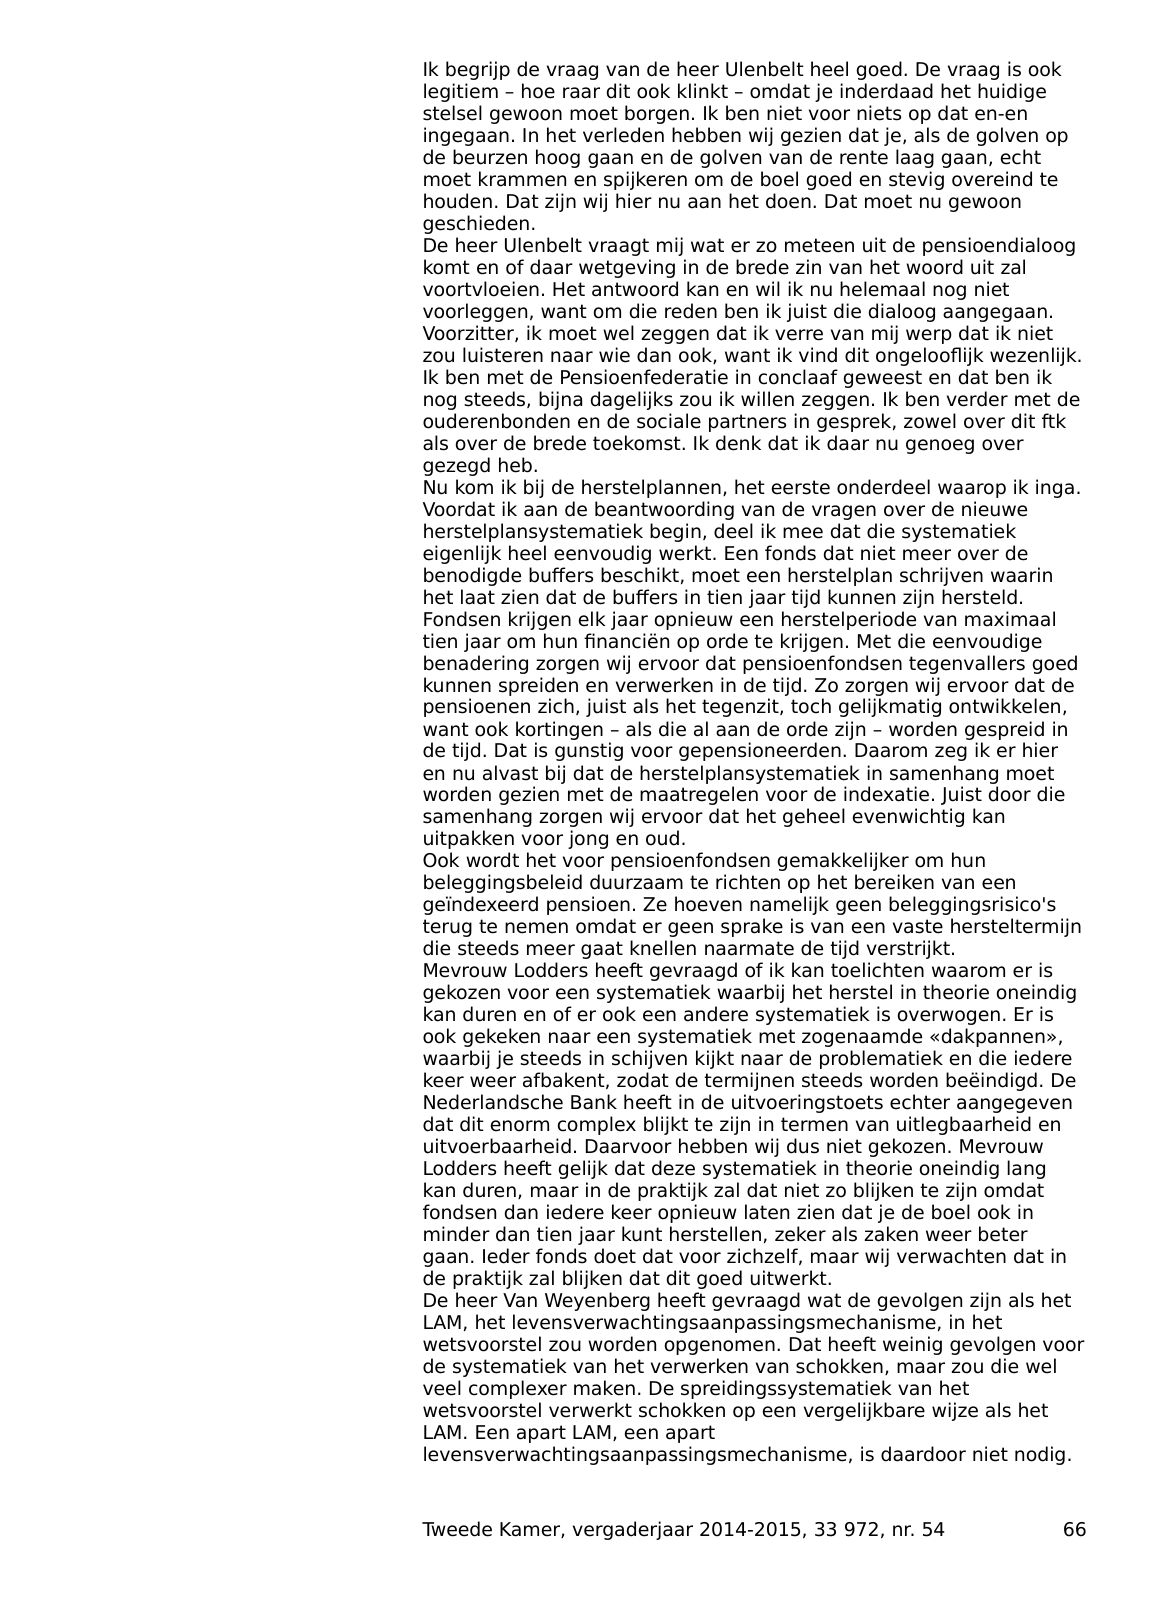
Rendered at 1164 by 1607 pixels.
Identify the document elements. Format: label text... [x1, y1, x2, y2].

text De heer Ulenbelt vraagt mij wat er zo meteen uit de pensioendialoog komt en of daar wetgeving in de brede zin van het woord uit zal voortvloeien. Het antwoord kan en wil ik nu helemaal nog niet voorleggen, want om die reden ben ik juist die dialoog aangegaan. Voorzitter, ik moet wel zeggen dat ik verre van mij werp dat ik niet zou luisteren naar wie dan ook, want ik vind dit ongelooflijk wezenlijk. Ik ben met de Pensioenfederatie in conclaaf geweest en dat ben ik nog steeds, bijna dagelijks zou ik willen zeggen. Ik ben verder met de ouderenbonden en de sociale partners in gesprek, zowel over dit ftk als over de brede toekomst. Ik denk dat ik daar nu genoeg over gezegd heb. [422, 235, 1087, 477]
text Nu kom ik bij de herstelplannen, het eerste onderdeel waarop ik inga. Voordat ik aan de beantwoording van de vragen over de nieuwe herstelplansystematiek begin, deel ik mee dat die systematiek eigenlijk heel eenvoudig werkt. Een fonds dat niet meer over de benodigde buffers beschikt, moet een herstelplan schrijven waarin het laat zien dat de buffers in tien jaar tijd kunnen zijn hersteld. Fondsen krijgen elk jaar opnieuw een herstelperiode van maximaal tien jaar om hun financiën op orde te krijgen. Met die eenvoudige benadering zorgen wij ervoor dat pensioenfondsen tegenvallers goed kunnen spreiden en verwerken in de tijd. Zo zorgen wij ervoor dat de pensioenen zich, juist als het tegenzit, toch gelijkmatig ontwikkelen, want ook kortingen – als die al aan de orde zijn – worden gespreid in de tijd. Dat is gunstig voor gepensioneerden. Daarom zeg ik er hier en nu alvast bij dat de herstelplansystematiek in samenhang moet worden gezien met de maatregelen voor de indexatie. Juist door die samenhang zorgen wij ervoor dat het geheel evenwichtig kan uitpakken voor jong en oud. [422, 477, 1087, 850]
text De heer Van Weyenberg heeft gevraagd wat de gevolgen zijn als het LAM, het levensverwachtingsaanpassingsmechanisme, in het wetsvoorstel zou worden opgenomen. Dat heeft weinig gevolgen voor de systematiek van het verwerken van schokken, maar zou die wel veel complexer maken. De spreidingssystematiek van het wetsvoorstel verwerkt schokken op een vergelijkbare wijze als het LAM. Een apart LAM, een apart levensverwachtingsaanpassingsmechanisme, is daardoor niet nodig. [422, 1290, 1087, 1466]
text Mevrouw Lodders heeft gevraagd of ik kan toelichten waarom er is gekozen voor een systematiek waarbij het herstel in theorie oneindig kan duren en of er ook een andere systematiek is overwogen. Er is ook gekeken naar een systematiek met zogenaamde «dakpannen», waarbij je steeds in schijven kijkt naar de problematiek en die iedere keer weer afbakent, zodat de termijnen steeds worden beëindigd. De Nederlandsche Bank heeft in de uitvoeringstoets echter aangegeven dat dit enorm complex blijkt te zijn in termen van uitlegbaarheid en uitvoerbaarheid. Daarvoor hebben wij dus niet gekozen. Mevrouw Lodders heeft gelijk dat deze systematiek in theorie oneindig lang kan duren, maar in de praktijk zal dat niet zo blijken te zijn omdat fondsen dan iedere keer opnieuw laten zien dat je de boel ook in minder dan tien jaar kunt herstellen, zeker als zaken weer beter gaan. Ieder fonds doet dat voor zichzelf, maar wij verwachten dat in de praktijk zal blijken dat dit goed uitwerkt. [422, 960, 1087, 1290]
text Ook wordt het voor pensioenfondsen gemakkelijker om hun beleggingsbeleid duurzaam te richten op het bereiken van een geïndexeerd pensioen. Ze hoeven namelijk geen beleggingsrisico's terug te nemen omdat er geen sprake is van een vaste hersteltermijn die steeds meer gaat knellen naarmate de tijd verstrijkt. [422, 850, 1087, 960]
text Ik begrijp de vraag van de heer Ulenbelt heel goed. De vraag is ook legitiem – hoe raar dit ook klinkt – omdat je inderdaad het huidige stelsel gewoon moet borgen. Ik ben niet voor niets op dat en-en ingegaan. In het verleden hebben wij gezien dat je, als de golven op de beurzen hoog gaan en de golven van de rente laag gaan, echt moet krammen en spijkeren om de boel goed en stevig overeind te houden. Dat zijn wij hier nu aan het doen. Dat moet nu gewoon geschieden. [422, 59, 1087, 235]
